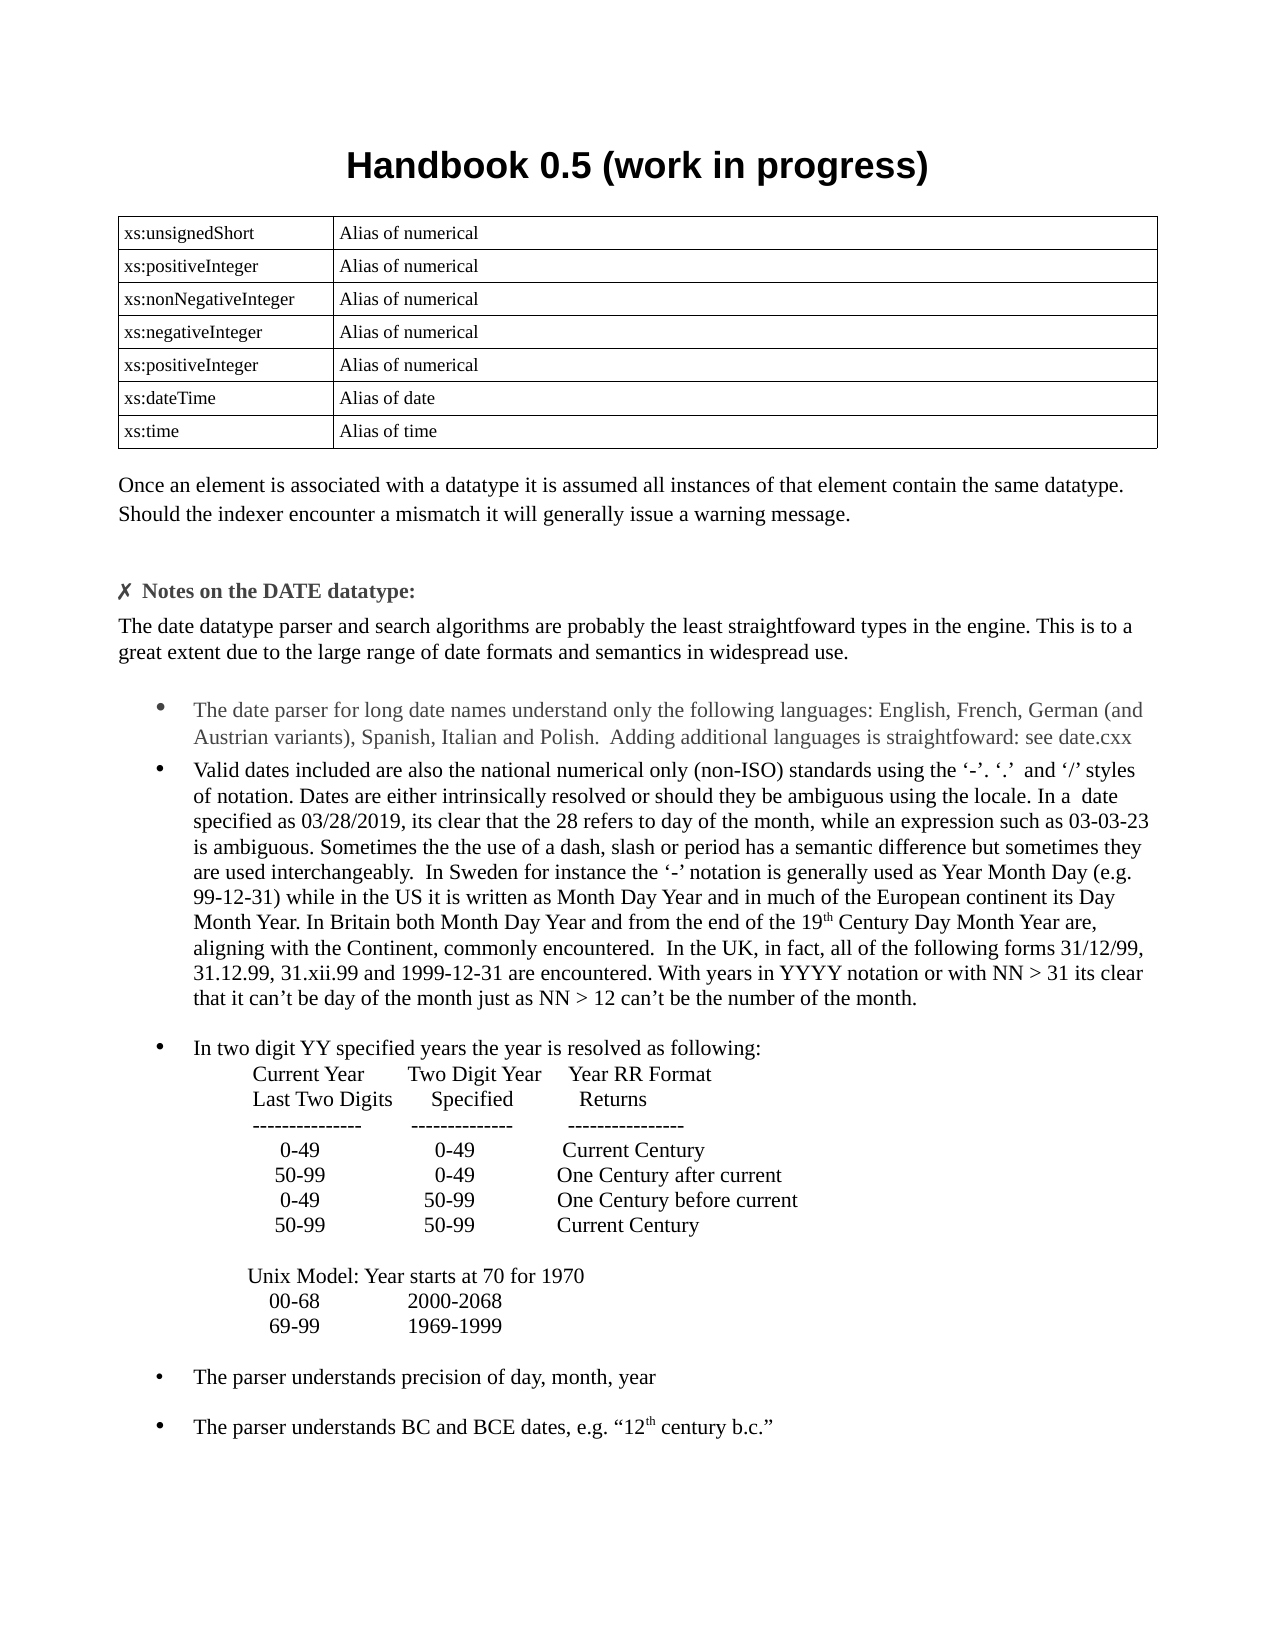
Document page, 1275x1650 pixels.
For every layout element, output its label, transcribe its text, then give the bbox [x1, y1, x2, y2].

table_cell xs:dateTime [119, 382, 333, 414]
list Current Year Two Digit Year Year RR Format [193, 1061, 1157, 1086]
list 0-49 0-49 Current Century [193, 1137, 1157, 1162]
table_cell xs:nonNegativeInteger [119, 283, 333, 315]
list The parser understands BC and BCE dates, e.g. “12th century b.c.” [156, 1414, 1157, 1440]
table_cell Alias of numerical [334, 349, 1157, 381]
subtitle The date parser for long date names understand only the following languages: English, French, German (and Austrian variants), Spanish, Italian and Polish. Adding additional languages is straightfoward: see date.cxx [156, 697, 1157, 749]
list --------------- -------------- ---------------- [193, 1112, 1157, 1137]
list Valid dates included are also the national numerical only (non-ISO) standards using the ‘-’. ‘.’ and ‘/’ styles of notation. Dates are either intrinsically resolved or should they be ambiguous using the locale. In a date specified as 03/28/2019, its clear that the 28 refers to day of the month, while an expression such as 03-03-23 is ambiguous. Sometimes the the use of a dash, slash or period has a semantic difference but sometimes they are used interchangeably. In Sweden for instance the ‘-’ notation is generally used as Year Month Day (e.g. 99-12-31) while in the US it is written as Month Day Year and in much of the European continent its Day Month Year. In Britain both Month Day Year and from the end of the 19th Century Day Month Year are, aligning with the Continent, commonly encountered. In the UK, in fact, all of the following forms 31/12/99, 31.12.99, 31.xii.99 and 1999-12-31 are encountered. With years in YYYY notation or with NN > 31 its clear that it can’t be day of the month just as NN > 12 can’t be the number of the month. [156, 757, 1157, 1010]
subtitle Notes on the DATE datatype: [118, 578, 1157, 605]
table_cell Alias of date [334, 382, 1157, 414]
list The parser understands precision of day, month, year [156, 1364, 1157, 1389]
table_cell xs:positiveInteger [119, 250, 333, 282]
table_cell xs:unsignedShort [119, 217, 333, 249]
table_cell xs:time [119, 416, 333, 448]
list Last Two Digits Specified Returns [193, 1086, 1157, 1112]
table_cell Alias of numerical [334, 316, 1157, 348]
table_cell Alias of numerical [334, 283, 1157, 315]
table_cell Alias of time [334, 416, 1157, 448]
table_cell xs:negativeInteger [119, 316, 333, 348]
list In two digit YY specified years the year is resolved as following: [156, 1035, 1157, 1061]
list 50-99 50-99 Current Century [193, 1212, 1157, 1238]
table_cell Alias of numerical [334, 217, 1157, 249]
list Unix Model: Year starts at 70 for 1970 [193, 1263, 1157, 1288]
list 69-99 1969-1999 [193, 1313, 1157, 1338]
list 50-99 0-49 One Century after current [193, 1162, 1157, 1187]
list 00-68 2000-2068 [193, 1288, 1157, 1313]
text The date datatype parser and search algorithms are probably the least straightfoward types in the engine. This is to a great extent due to the large range of date formats and semantics in widespread use. [118, 613, 1157, 664]
list 0-49 50-99 One Century before current [193, 1187, 1157, 1212]
table_cell Alias of numerical [334, 250, 1157, 282]
table_cell xs:positiveInteger [119, 349, 333, 381]
text Once an element is associated with a datatype it is assumed all instances of that element contain the same datatype. Should the indexer encounter a mismatch it will generally issue a warning message. [118, 472, 1157, 526]
